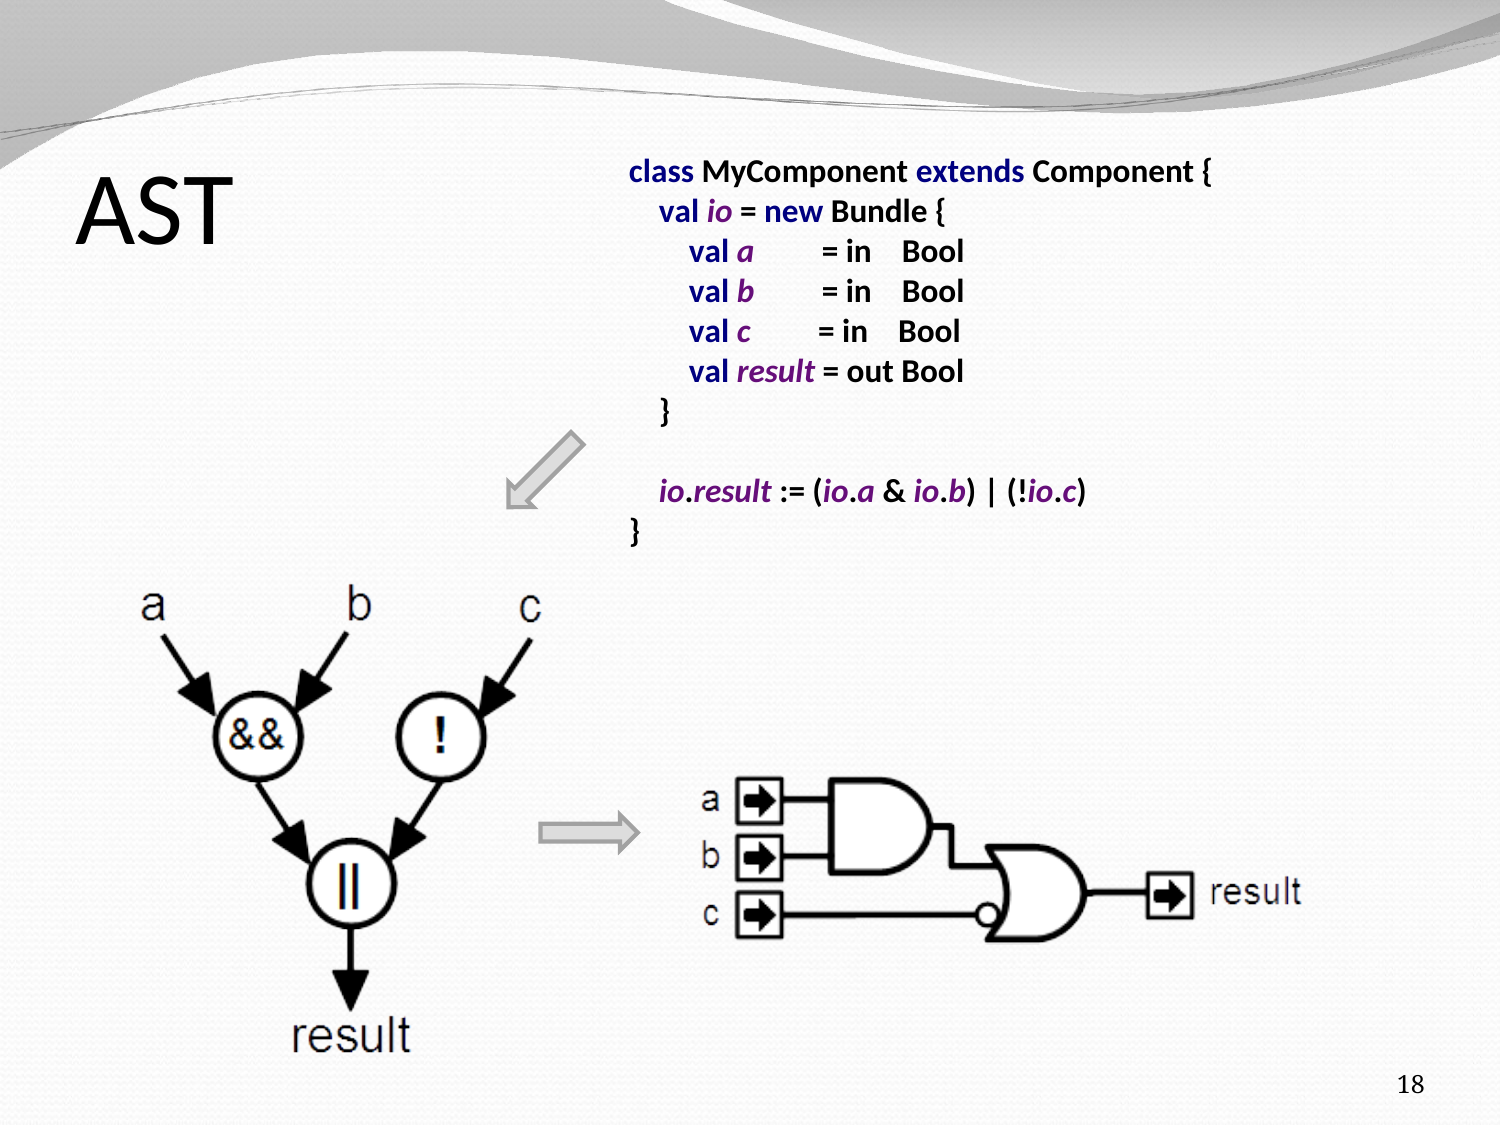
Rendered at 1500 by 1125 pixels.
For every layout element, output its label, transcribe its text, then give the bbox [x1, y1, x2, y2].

text_box [1299, 1042, 1426, 1103]
picture [0, 0, 1500, 1125]
text_box class MyComponent extends Component { val io = new Bundle { val a = in Bool val b = in Bool val c = in Bool val result = out Bool } io.result := (io.a & io.b) | (!io.c) } [614, 141, 1500, 557]
title AST [75, 78, 1426, 266]
text_box [508, 432, 584, 508]
